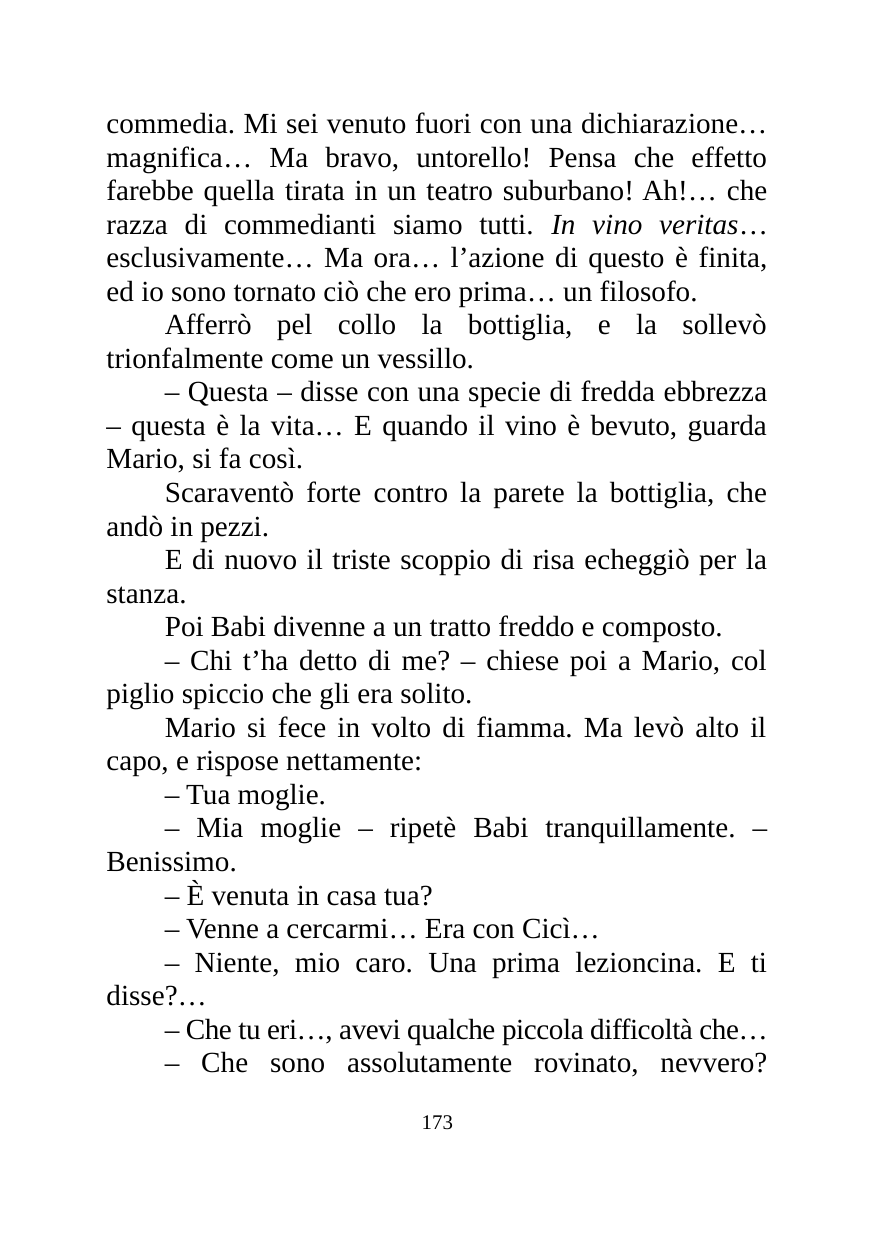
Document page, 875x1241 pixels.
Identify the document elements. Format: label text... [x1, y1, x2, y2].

text commedia. Mi sei venuto fuori con una dichiarazione… magnifica… Ma bravo, untorello! Pensa che effetto farebbe quella tirata in un teatro suburbano! Ah!… che razza di commedianti siamo tutti. In vino veritas… esclusivamente… Ma ora… l’azione di questo è finita, ed io sono tornato ciò che ero prima… un filosofo. [106, 106, 768, 307]
text – Questa – disse con una specie di fredda ebbrezza – questa è la vita… E quando il vino è bevuto, guarda Mario, si fa così. [106, 374, 768, 475]
text – Chi t’ha detto di me? – chiese poi a Mario, col piglio spiccio che gli era solito. [106, 643, 768, 710]
text Scaraventò forte contro la parete la bottiglia, che andò in pezzi. [106, 475, 768, 542]
text E di nuovo il triste scoppio di risa echeggiò per la stanza. [106, 542, 768, 609]
text Afferrò pel collo la bottiglia, e la sollevò trionfalmente come un vessillo. [106, 307, 768, 374]
text Mario si fece in volto di fiamma. Ma levò alto il capo, e rispose nettamente: [106, 710, 768, 777]
text – Niente, mio caro. Una prima lezioncina. E ti disse?… [106, 945, 768, 1012]
text – È venuta in casa tua? [106, 878, 768, 911]
text – Venne a cercarmi… Era con Cicì… [106, 911, 768, 945]
text Poi Babi divenne a un tratto freddo e composto. [106, 609, 768, 643]
text – Tua moglie. [106, 777, 768, 811]
text – Che sono assolutamente rovinato, nevvero? [106, 1045, 768, 1079]
text – Mia moglie – ripetè Babi tranquillamente. – Benissimo. [106, 811, 768, 878]
text – Che tu eri…, avevi qualche piccola difficoltà che… [106, 1012, 768, 1045]
